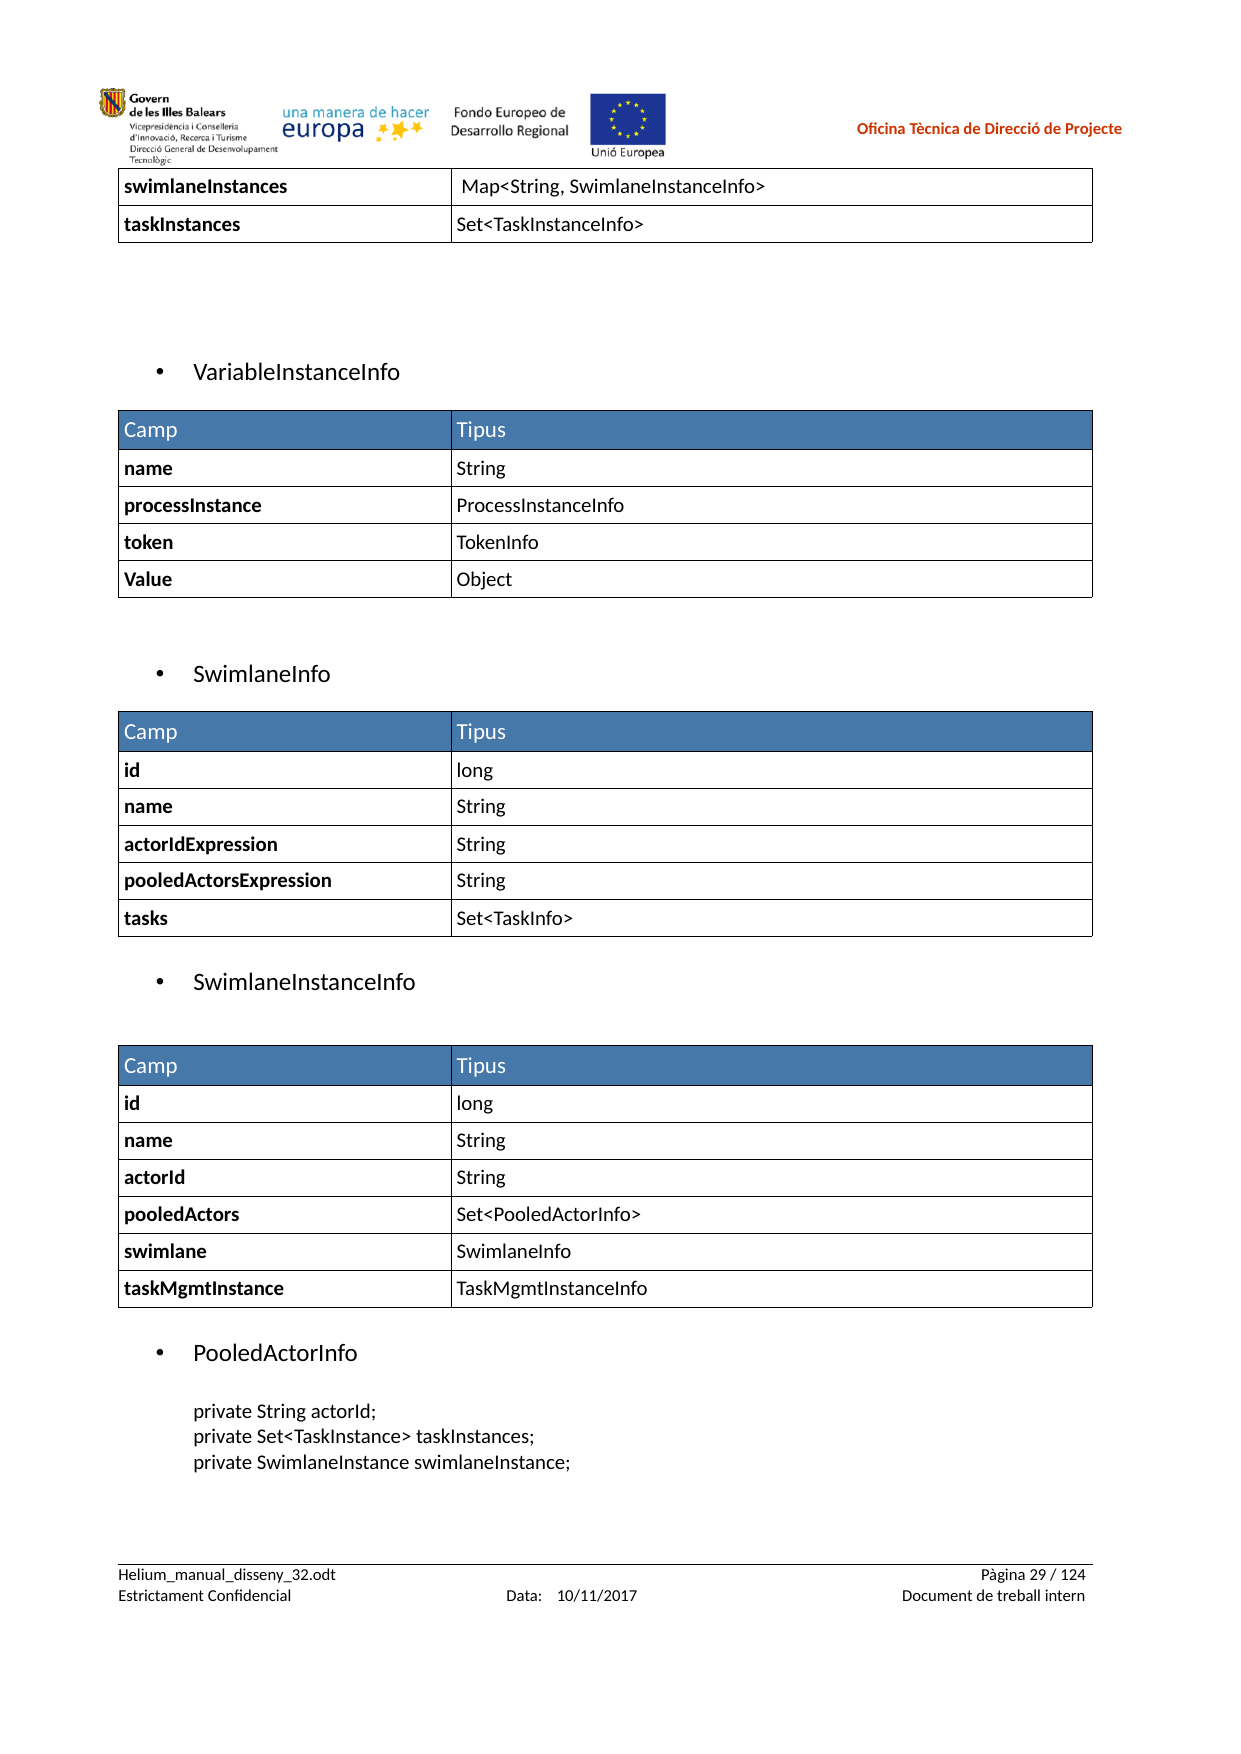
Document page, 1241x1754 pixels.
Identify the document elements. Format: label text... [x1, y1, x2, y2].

text private SwimlaneInstance swimlaneInstance; [118, 1449, 1122, 1474]
table_header Tipus [452, 1046, 1092, 1085]
table_cell actorId [119, 1160, 451, 1196]
table_cell long [452, 752, 1092, 788]
table_cell TaskMgmtInstanceInfo [452, 1271, 1092, 1307]
table_header Tipus [452, 411, 1092, 449]
table_cell name [119, 450, 451, 486]
table_header Tipus [452, 712, 1092, 751]
text private String actorId; [118, 1398, 1122, 1424]
table_cell token [119, 524, 451, 560]
list SwimlaneInfo [156, 658, 1122, 689]
table_cell String [452, 826, 1092, 862]
table_cell swimlane [119, 1234, 451, 1269]
list SwimlaneInstanceInfo [156, 966, 1122, 997]
list VariableInstanceInfo [156, 356, 1122, 387]
table_header Camp [119, 1046, 451, 1085]
table_cell Object [452, 561, 1092, 597]
picture [99, 87, 668, 166]
table_cell actorIdExpression [119, 826, 451, 862]
table_cell name [119, 1123, 451, 1159]
table_header Camp [119, 712, 451, 751]
table_cell String [452, 1160, 1092, 1196]
table_cell pooledActors [119, 1197, 451, 1233]
table_cell Set<TaskInstanceInfo> [452, 206, 1092, 242]
table_cell id [119, 752, 451, 788]
table_cell tasks [119, 900, 451, 936]
table_cell pooledActorsExpression [119, 863, 451, 899]
table_cell String [452, 450, 1092, 486]
table_cell Value [119, 561, 451, 597]
table_cell id [119, 1086, 451, 1122]
table_cell String [452, 789, 1092, 825]
table_cell swimlaneInstances [119, 169, 451, 205]
text private Set<TaskInstance> taskInstances; [118, 1424, 1122, 1449]
table_header Camp [119, 411, 451, 449]
list PooledActorInfo [156, 1337, 1122, 1368]
table_cell String [452, 863, 1092, 899]
table_cell String [452, 1123, 1092, 1159]
table_cell TokenInfo [452, 524, 1092, 560]
table_cell name [119, 789, 451, 825]
table_cell SwimlaneInfo [452, 1234, 1092, 1269]
table_cell Map<String, SwimlaneInstanceInfo> [452, 169, 1092, 205]
table_cell processInstance [119, 487, 451, 523]
table_cell ProcessInstanceInfo [452, 487, 1092, 523]
table_cell taskMgmtInstance [119, 1271, 451, 1307]
table_cell taskInstances [119, 206, 451, 242]
table_cell Set<TaskInfo> [452, 900, 1092, 936]
table_cell Set<PooledActorInfo> [452, 1197, 1092, 1233]
table_cell long [452, 1086, 1092, 1122]
